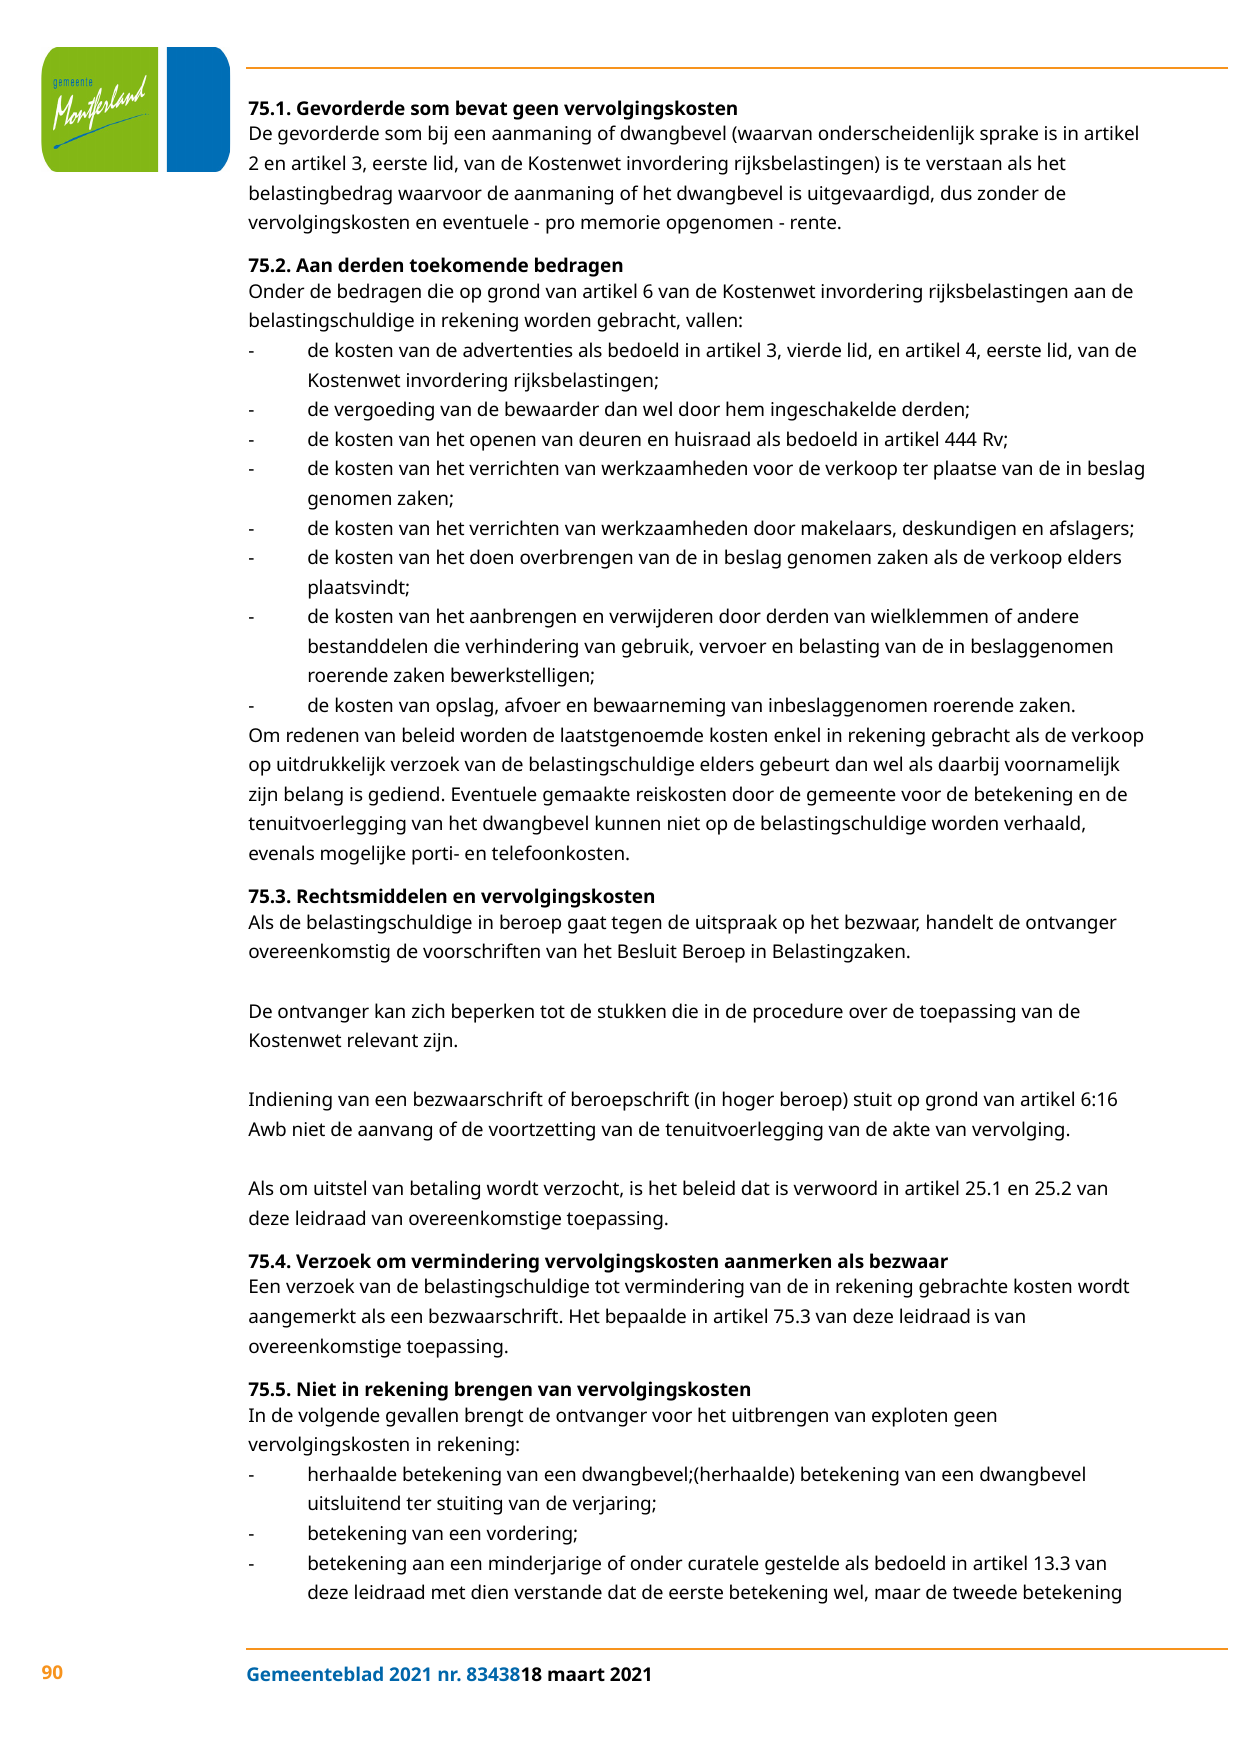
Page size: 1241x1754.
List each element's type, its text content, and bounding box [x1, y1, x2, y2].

text 75.3. Rechtsmiddelen en vervolgingskosten [248, 883, 1152, 909]
list de kosten van de advertenties als bedoeld in artikel 3, vierde lid, en artikel 4, eerste lid, van de Kostenwet invordering rijksbelastingen; [248, 337, 1152, 393]
text 75.1. Gevorderde som bevat geen vervolgingskosten [248, 95, 1152, 121]
text Als om uitstel van betaling wordt verzocht, is het beleid dat is verwoord in artikel 25.1 en 25.2 van deze leidraad van overeenkomstige toepassing. [248, 1175, 1152, 1231]
text Onder de bedragen die op grond van artikel 6 van de Kostenwet invordering rijksbelastingen aan de belastingschuldige in rekening worden gebracht, vallen: [248, 278, 1152, 333]
list de kosten van het verrichten van werkzaamheden voor de verkoop ter plaatse van de in beslag genomen zaken; [248, 456, 1152, 511]
text Om redenen van beleid worden de laatstgenoemde kosten enkel in rekening gebracht als de verkoop op uitdrukkelijk verzoek van de belastingschuldige elders gebeurt dan wel als daarbij voornamelijk zijn belang is gediend. Eventuele gemaakte reiskosten door de gemeente voor de betekening en de tenuitvoerlegging van het dwangbevel kunnen niet op de belastingschuldige worden verhaald, evenals mogelijke porti- en telefoonkosten. [248, 722, 1152, 866]
list herhaalde betekening van een dwangbevel;(herhaalde) betekening van een dwangbevel uitsluitend ter stuiting van de verjaring; [248, 1461, 1152, 1516]
text 75.5. Niet in rekening brengen van vervolgingskosten [248, 1376, 1152, 1402]
list betekening van een vordering; [248, 1520, 1152, 1546]
list de kosten van opslag, afvoer en bewaarneming van inbeslaggenomen roerende zaken. [248, 692, 1152, 718]
text Een verzoek van de belastingschuldige tot vermindering van de in rekening gebrachte kosten wordt aangemerkt als een bezwaarschrift. Het bepaalde in artikel 75.3 van deze leidraad is van overeenkomstige toepassing. [248, 1274, 1152, 1359]
list de kosten van het openen van deuren en huisraad als bedoeld in artikel 444 Rv; [248, 426, 1152, 452]
list de kosten van het aanbrengen en verwijderen door derden van wielklemmen of andere bestanddelen die verhindering van gebruik, vervoer en belasting van de in beslaggenomen roerende zaken bewerkstelligen; [248, 603, 1152, 688]
text De gevorderde som bij een aanmaning of dwangbevel (waarvan onderscheidenlijk sprake is in artikel 2 en artikel 3, eerste lid, van de Kostenwet invordering rijksbelastingen) is te verstaan als het belastingbedrag waarvoor de aanmaning of het dwangbevel is uitgevaardigd, dus zonder de vervolgingskosten en eventuele - pro memorie opgenomen - rente. [248, 121, 1152, 235]
text In de volgende gevallen brengt de ontvanger voor het uitbrengen van exploten geen vervolgingskosten in rekening: [248, 1402, 1152, 1457]
text Indiening van een bezwaarschrift of beroepschrift (in hoger beroep) stuit op grond van artikel 6:16 Awb niet de aanvang of de voortzetting van de tenuitvoerlegging van de akte van vervolging. [248, 1087, 1152, 1142]
text 75.4. Verzoek om vermindering vervolgingskosten aanmerken als bezwaar [248, 1248, 1152, 1274]
list betekening aan een minderjarige of onder curatele gestelde als bedoeld in artikel 13.3 van deze leidraad met dien verstande dat de eerste betekening wel, maar de tweede betekening [248, 1550, 1152, 1605]
list de kosten van het doen overbrengen van de in beslag genomen zaken als de verkoop elders plaatsvindt; [248, 544, 1152, 600]
picture [41, 47, 231, 172]
text 75.2. Aan derden toekomende bedragen [248, 252, 1152, 278]
list de vergoeding van de bewaarder dan wel door hem ingeschakelde derden; [248, 396, 1152, 422]
text De ontvanger kan zich beperken tot de stukken die in de procedure over de toepassing van de Kostenwet relevant zijn. [248, 998, 1152, 1053]
text Als de belastingschuldige in beroep gaat tegen de uitspraak op het bezwaar, handelt de ontvanger overeenkomstig de voorschriften van het Besluit Beroep in Belastingzaken. [248, 909, 1152, 964]
list de kosten van het verrichten van werkzaamheden door makelaars, deskundigen en afslagers; [248, 515, 1152, 541]
